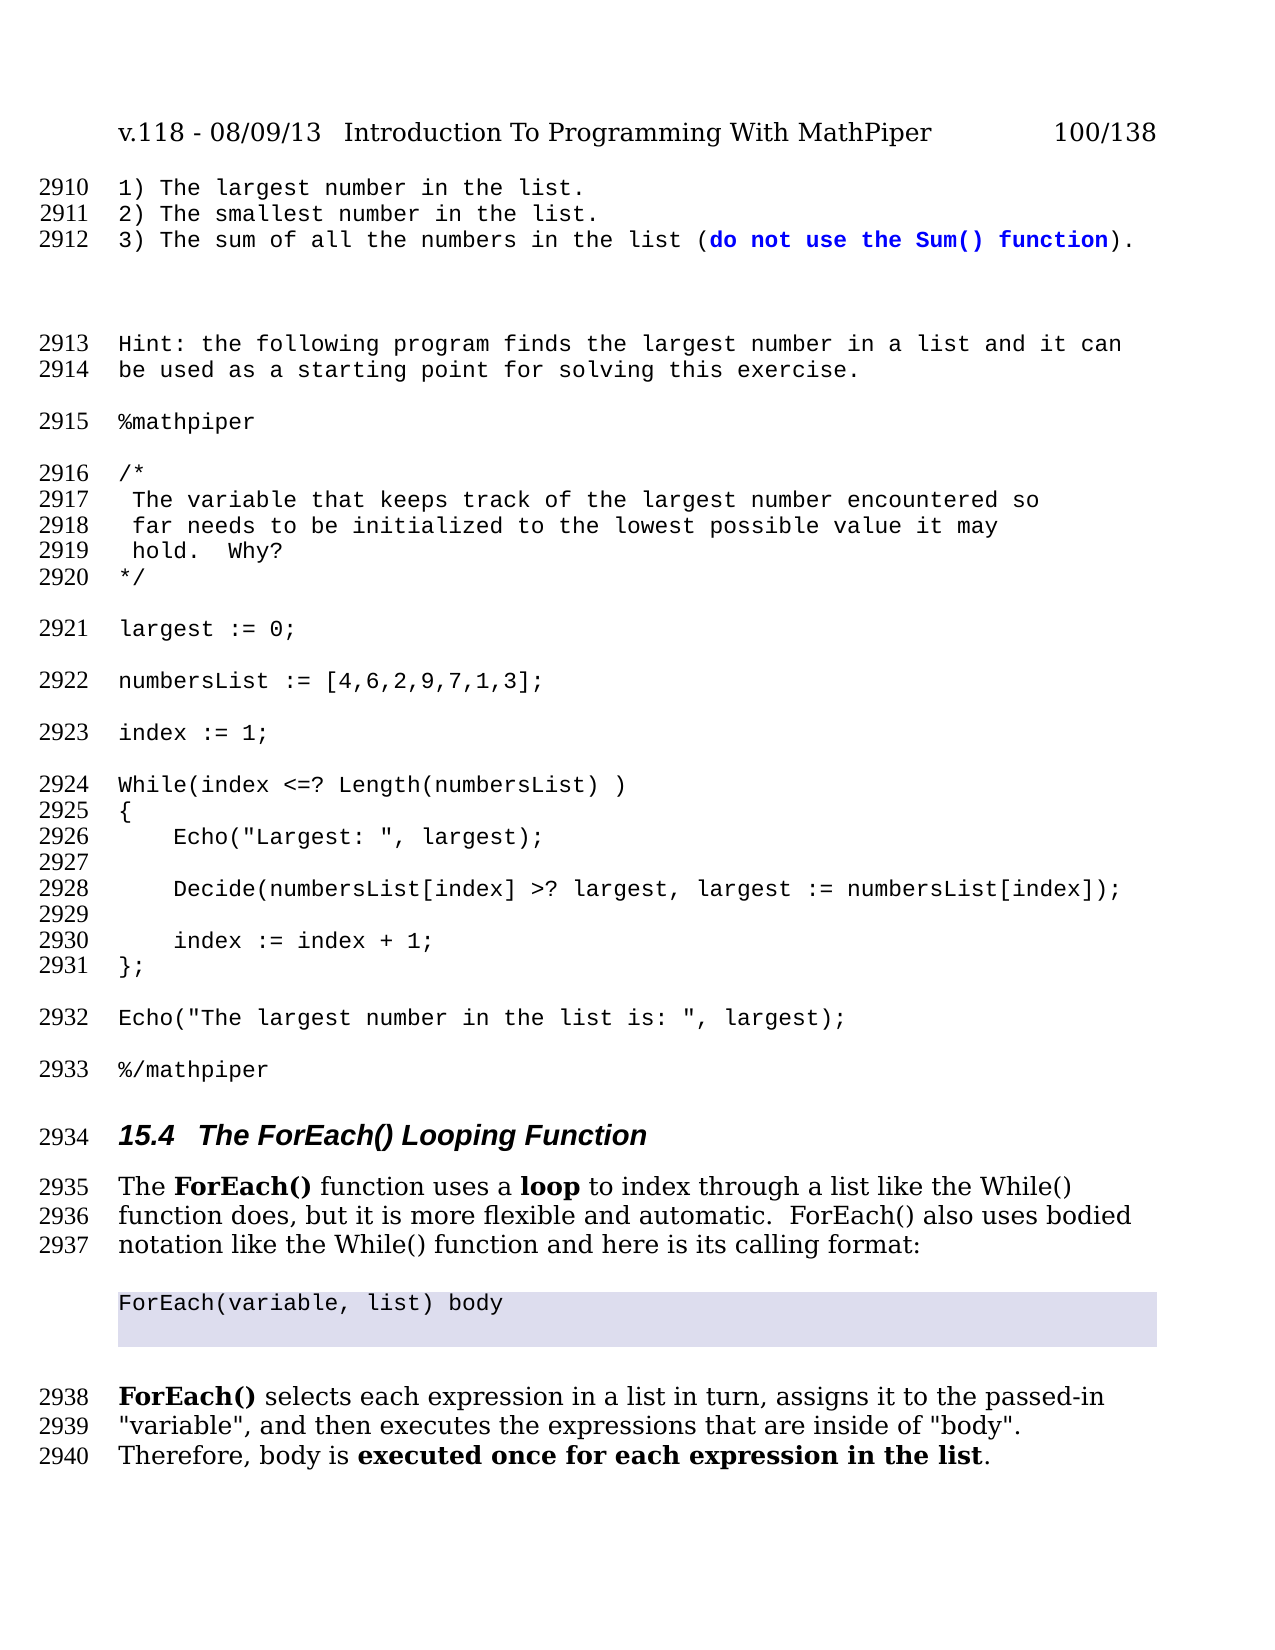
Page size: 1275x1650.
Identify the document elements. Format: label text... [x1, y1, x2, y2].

text Echo("Largest: ", largest); [118, 825, 1157, 851]
text */ [118, 566, 1157, 592]
table_header ForEach(variable, list) body [118, 1292, 1157, 1347]
text 2) The smallest number in the list. [118, 203, 1157, 229]
text The ForEach() function uses a loop to index through a list like the While() function does, but it is more flexible and automatic. ForEach() also uses bodied notation like the While() function and here is its calling format: [118, 1172, 1157, 1260]
text hold. Why? [118, 540, 1157, 566]
text ForEach() selects each expression in a list in turn, assigns it to the passed-in "variable", and then executes the expressions that are inside of "body". Therefore, body is executed once for each expression in the list. [118, 1382, 1157, 1470]
text %mathpiper [118, 410, 1157, 436]
text %/mathpiper [118, 1059, 1157, 1084]
text 1) The largest number in the list. [118, 177, 1157, 203]
text Hint: the following program finds the largest number in a list and it can be used as a starting point for solving this exercise. [118, 332, 1157, 384]
text Decide(numbersList[index] >? largest, largest := numbersList[index]); [118, 877, 1157, 903]
text largest := 0; [118, 618, 1157, 644]
text Echo("The largest number in the list is: ", largest); [118, 1007, 1157, 1033]
subtitle The ForEach() Looping Function [118, 1118, 1157, 1151]
text 3) The sum of all the numbers in the list (do not use the Sum() function). [118, 229, 1157, 254]
text numbersList := [4,6,2,9,7,1,3]; [118, 669, 1157, 696]
text index := index + 1; [118, 929, 1157, 955]
text The variable that keeps track of the largest number encountered so [118, 488, 1157, 514]
text index := 1; [118, 721, 1157, 747]
text While(index <=? Length(numbersList) ) [118, 773, 1157, 799]
text { [118, 799, 1157, 825]
text far needs to be initialized to the lowest possible value it may [118, 514, 1157, 540]
text /* [118, 462, 1157, 488]
text }; [118, 955, 1157, 981]
